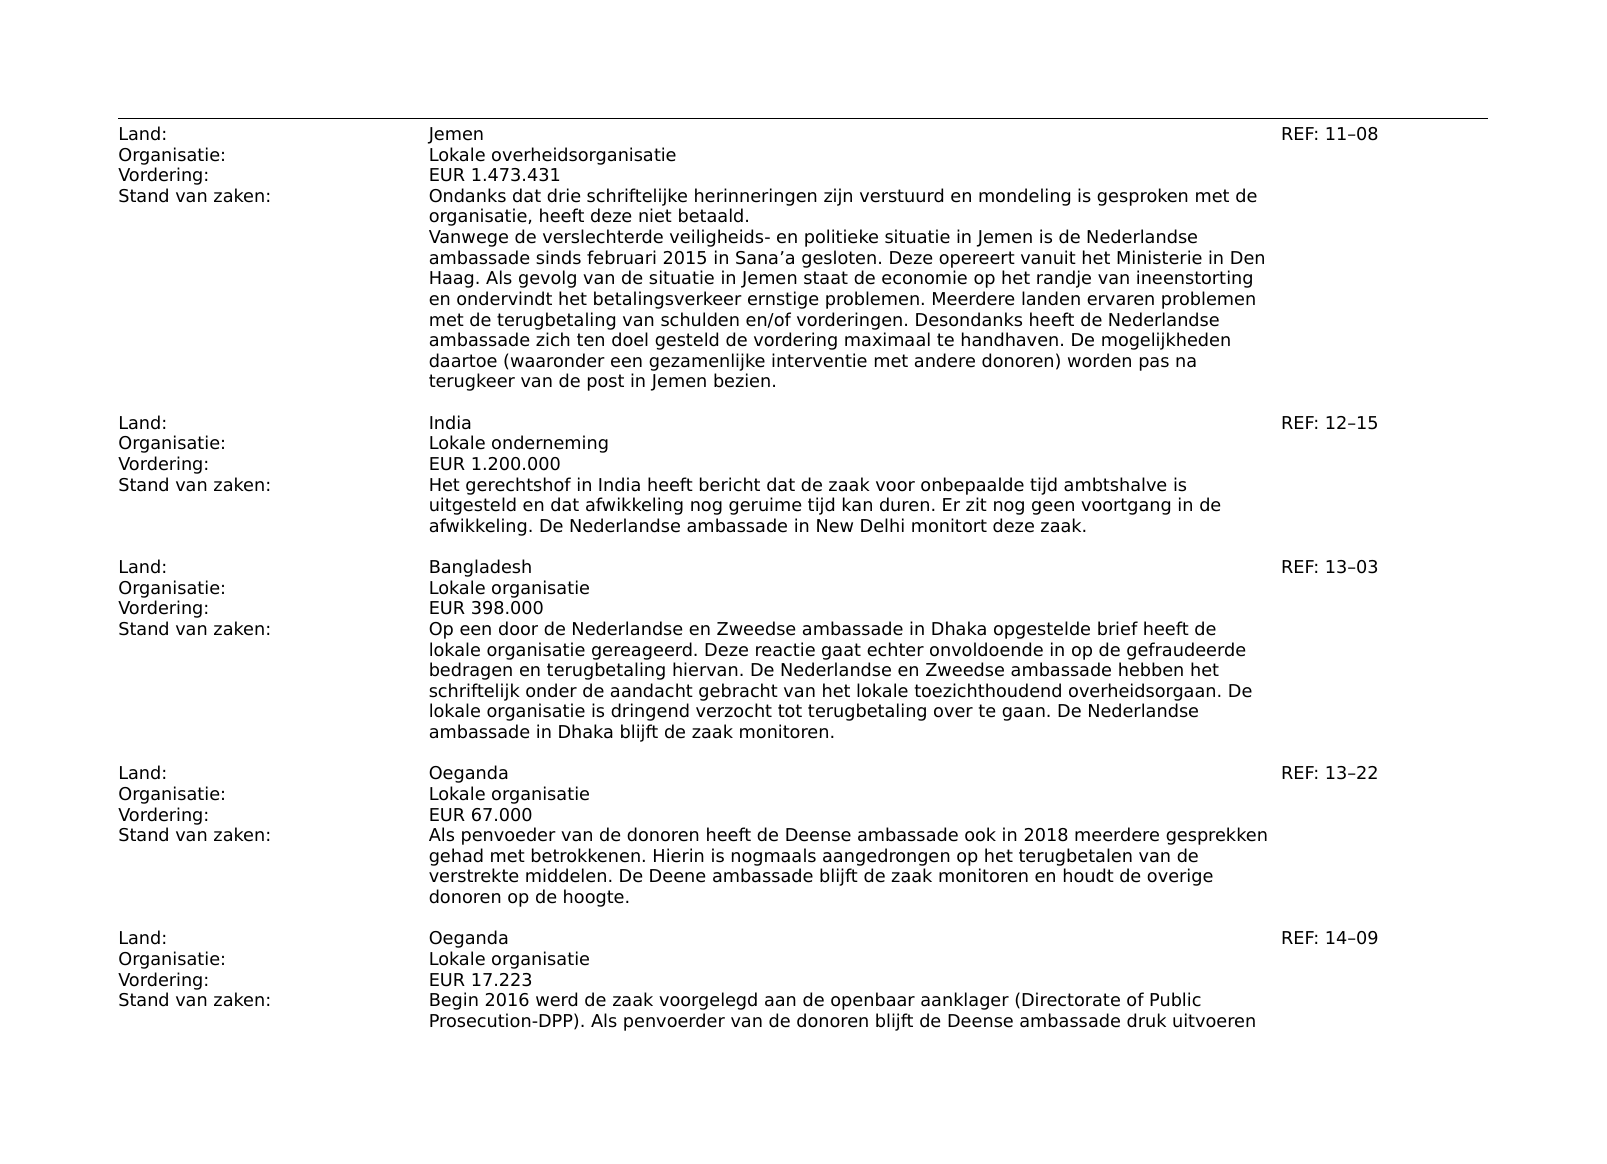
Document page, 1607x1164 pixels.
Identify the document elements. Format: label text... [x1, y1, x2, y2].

table_cell [1275, 598, 1488, 619]
table_header REF: 11–08 [1275, 119, 1488, 144]
table_cell Lokale organisatie [423, 949, 1275, 969]
table_cell Land: [118, 413, 422, 433]
table_cell [1275, 970, 1488, 990]
table_cell [423, 908, 1275, 928]
table_cell REF: 13–22 [1275, 763, 1488, 784]
table_cell Vordering: [118, 805, 422, 825]
table_cell [1275, 619, 1488, 743]
table_cell Als penvoeder van de donoren heeft de Deense ambassade ook in 2018 meerdere gesprekken gehad met betrokkenen. Hierin is nogmaals aangedrongen op het terugbetalen van de verstrekte middelen. De Deene ambassade blijft de zaak monitoren en houdt de overige donoren op de hoogte. [423, 825, 1275, 908]
table_cell [1275, 433, 1488, 454]
table_cell Oeganda [423, 928, 1275, 949]
table_cell [423, 392, 1275, 413]
table_cell [1275, 475, 1488, 536]
table_cell EUR 398.000 [423, 598, 1275, 619]
table_cell Vordering: [118, 598, 422, 619]
table_cell [118, 743, 422, 763]
table_cell REF: 12–15 [1275, 413, 1488, 433]
table_cell Land: [118, 557, 422, 578]
table_cell [1275, 784, 1488, 804]
table_cell [1275, 949, 1488, 969]
table_cell [1275, 578, 1488, 598]
table_cell [1275, 743, 1488, 763]
table_cell [1275, 186, 1488, 392]
table_cell [118, 536, 422, 557]
table_cell Vordering: [118, 454, 422, 474]
table_cell Bangladesh [423, 557, 1275, 578]
table_cell Stand van zaken: [118, 825, 422, 908]
table_cell REF: 14–09 [1275, 928, 1488, 949]
table_cell Land: [118, 763, 422, 784]
table_cell Ondanks dat drie schriftelijke herinneringen zijn verstuurd en mondeling is gesproken met de organisatie, heeft deze niet betaald. Vanwege de verslechterde veiligheids- en politieke situatie in Jemen is de Nederlandse ambassade sinds februari 2015 in Sana’a gesloten. Deze opereert vanuit het Ministerie in Den Haag. Als gevolg van de situatie in Jemen staat de economie op het randje van ineenstorting en ondervindt het betalingsverkeer ernstige problemen. Meerdere landen ervaren problemen met de terugbetaling van schulden en/of vorderingen. Desondanks heeft de Nederlandse ambassade zich ten doel gesteld de vordering maximaal te handhaven. De mogelijkheden daartoe (waaronder een gezamenlijke interventie met andere donoren) worden pas na terugkeer van de post in Jemen bezien. [423, 186, 1275, 392]
table_cell [1275, 908, 1488, 928]
table_cell Organisatie: [118, 578, 422, 598]
table_cell Lokale onderneming [423, 433, 1275, 454]
table_header Land: [118, 119, 422, 144]
table_cell [1275, 805, 1488, 825]
table_cell [118, 908, 422, 928]
table_cell Organisatie: [118, 949, 422, 969]
table_cell Op een door de Nederlandse en Zweedse ambassade in Dhaka opgestelde brief heeft de lokale organisatie gereageerd. Deze reactie gaat echter onvoldoende in op de gefraudeerde bedragen en terugbetaling hiervan. De Nederlandse en Zweedse ambassade hebben het schriftelijk onder de aandacht gebracht van het lokale toezichthoudend overheidsorgaan. De lokale organisatie is dringend verzocht tot terugbetaling over te gaan. De Nederlandse ambassade in Dhaka blijft de zaak monitoren. [423, 619, 1275, 743]
table_cell [1275, 454, 1488, 474]
table_cell Stand van zaken: [118, 186, 422, 392]
table_cell EUR 17.223 [423, 970, 1275, 990]
table_cell [118, 392, 422, 413]
table_cell EUR 67.000 [423, 805, 1275, 825]
table_cell [1275, 825, 1488, 908]
table_cell Stand van zaken: [118, 619, 422, 743]
table_cell Organisatie: [118, 145, 422, 165]
table_cell Lokale organisatie [423, 784, 1275, 804]
table_cell Land: [118, 928, 422, 949]
table_cell Oeganda [423, 763, 1275, 784]
table_cell EUR 1.473.431 [423, 165, 1275, 186]
table_cell [1275, 392, 1488, 413]
table_cell [423, 743, 1275, 763]
table_header Jemen [423, 119, 1275, 144]
table_cell Organisatie: [118, 784, 422, 804]
table_cell Lokale organisatie [423, 578, 1275, 598]
table_cell REF: 13–03 [1275, 557, 1488, 578]
table_cell Lokale overheidsorganisatie [423, 145, 1275, 165]
table_cell [1275, 536, 1488, 557]
table_cell Begin 2016 werd de zaak voorgelegd aan de openbaar aanklager (Directorate of Public Prosecution-DPP). Als penvoerder van de donoren blijft de Deense ambassade druk uitvoeren [423, 990, 1275, 1031]
table_cell Stand van zaken: [118, 990, 422, 1031]
table_cell Organisatie: [118, 433, 422, 454]
table_cell India [423, 413, 1275, 433]
table_cell Stand van zaken: [118, 475, 422, 536]
table_cell Het gerechtshof in India heeft bericht dat de zaak voor onbepaalde tijd ambtshalve is uitgesteld en dat afwikkeling nog geruime tijd kan duren. Er zit nog geen voortgang in de afwikkeling. De Nederlandse ambassade in New Delhi monitort deze zaak. [423, 475, 1275, 536]
table_cell Vordering: [118, 970, 422, 990]
table_cell [1275, 145, 1488, 165]
table_cell Vordering: [118, 165, 422, 186]
table_cell [1275, 165, 1488, 186]
table_cell EUR 1.200.000 [423, 454, 1275, 474]
table_cell [1275, 990, 1488, 1031]
table_cell [423, 536, 1275, 557]
